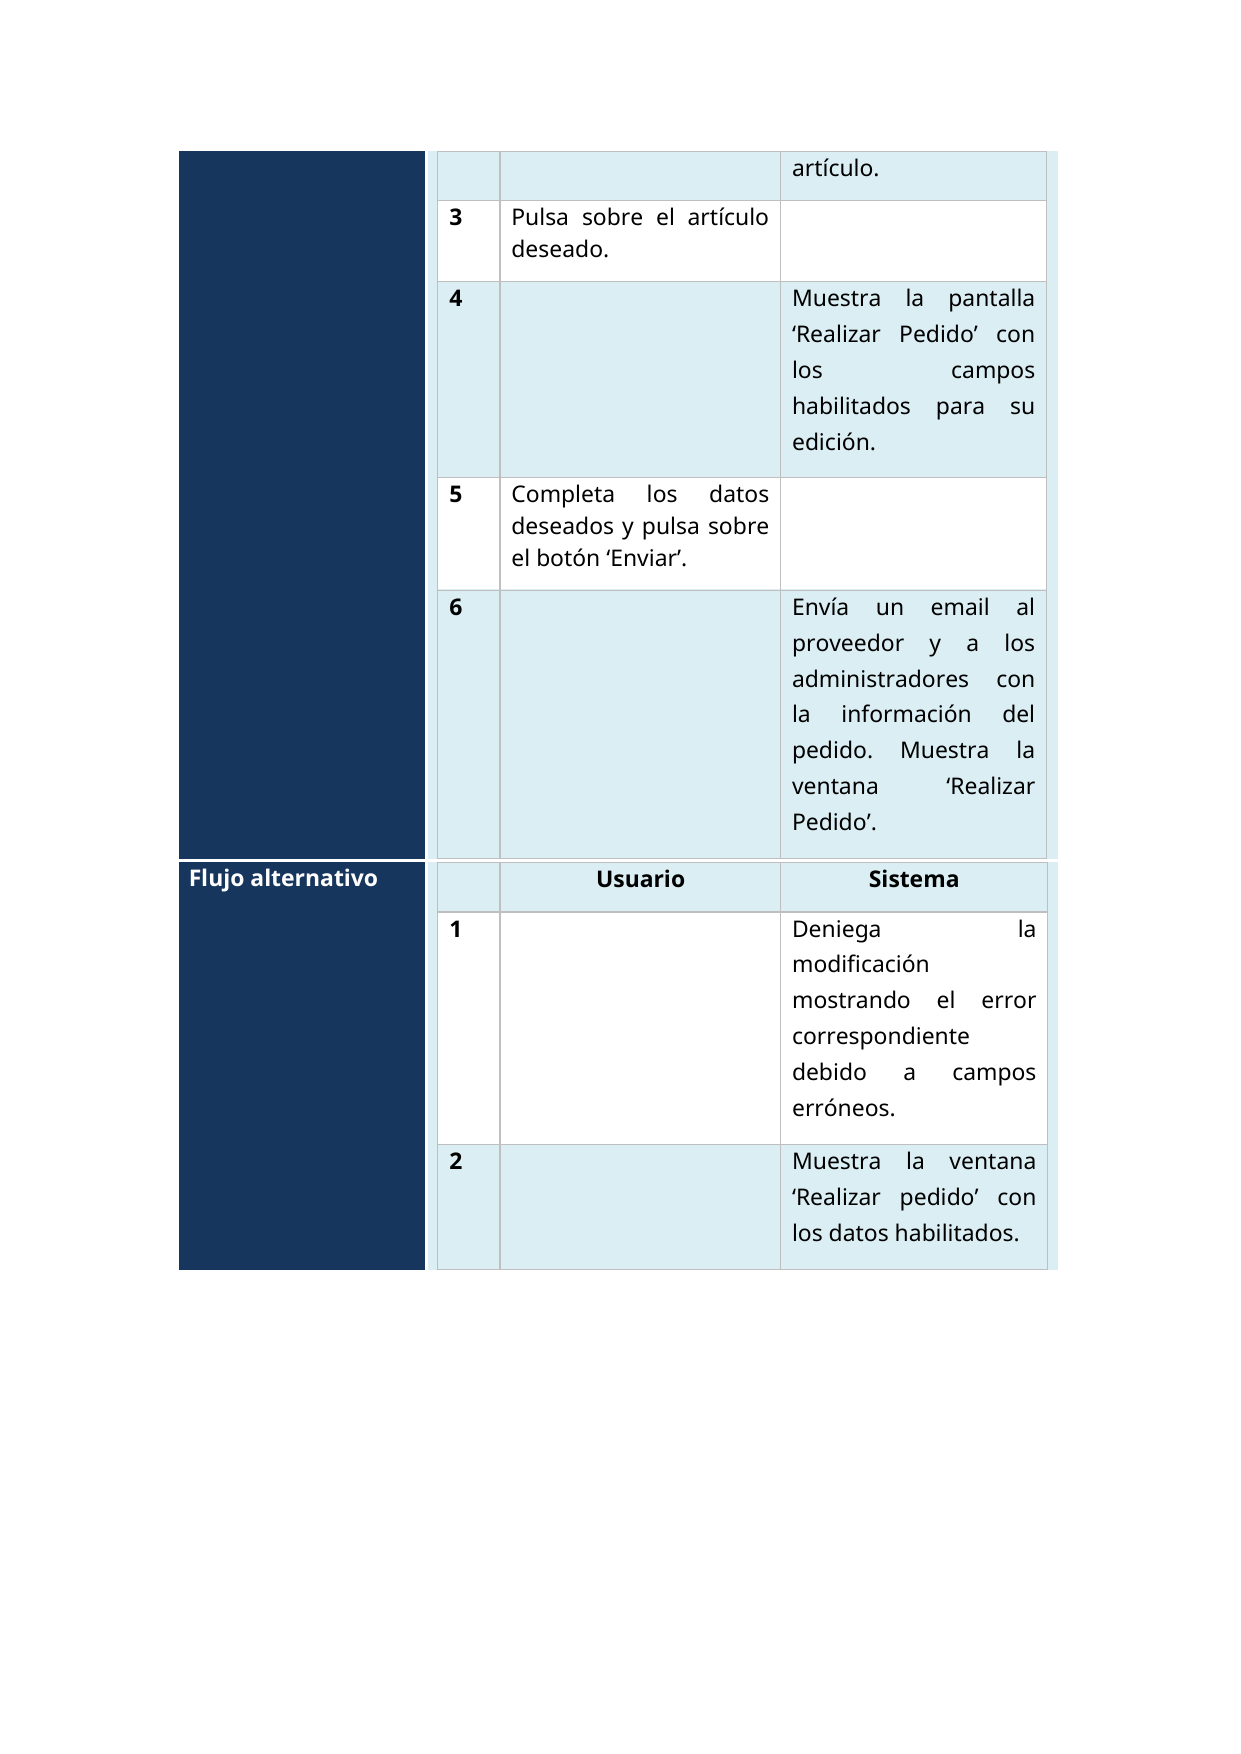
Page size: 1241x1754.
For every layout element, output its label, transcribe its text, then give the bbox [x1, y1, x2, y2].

table_header [438, 863, 499, 911]
table_cell 4 [438, 282, 499, 477]
table_cell Muestra la pantalla ‘Realizar Pedido’ con los campos habilitados para su edición. [781, 282, 1046, 477]
table_cell [501, 152, 780, 200]
table_cell [1048, 862, 1058, 1270]
table_cell [438, 152, 499, 200]
table_cell 2 [438, 1145, 499, 1269]
table_cell [179, 151, 425, 859]
table_cell 3 [438, 201, 499, 281]
table_cell 5 [438, 478, 499, 589]
table_cell 6 [438, 591, 499, 858]
table_cell Pulsa sobre el artículo deseado. [501, 201, 780, 281]
table_header Sistema [781, 863, 1047, 911]
table_cell Muestra la ventana ‘Realizar pedido’ con los datos habilitados. [781, 1145, 1047, 1269]
table_cell [501, 913, 780, 1144]
table_cell 1 [438, 913, 499, 1144]
table_cell Flujo alternativo [179, 862, 425, 1270]
table_cell Completa los datos deseados y pulsa sobre el botón ‘Enviar’. [501, 478, 780, 589]
table_cell [428, 862, 437, 1270]
table_cell [781, 201, 1046, 281]
table_cell [428, 151, 437, 859]
table_cell [501, 282, 780, 477]
table_cell [501, 1145, 780, 1269]
table_cell Deniega la modificación mostrando el error correspondiente debido a campos erróneos. [781, 913, 1047, 1144]
table_cell [781, 478, 1046, 589]
table_header Usuario [501, 863, 780, 911]
table_cell [501, 591, 780, 858]
table_cell Envía un email al proveedor y a los administradores con la información del pedido. Muestra la ventana ‘Realizar Pedido’. [781, 591, 1046, 858]
table_cell [1047, 151, 1058, 859]
table_cell artículo. [781, 152, 1046, 200]
